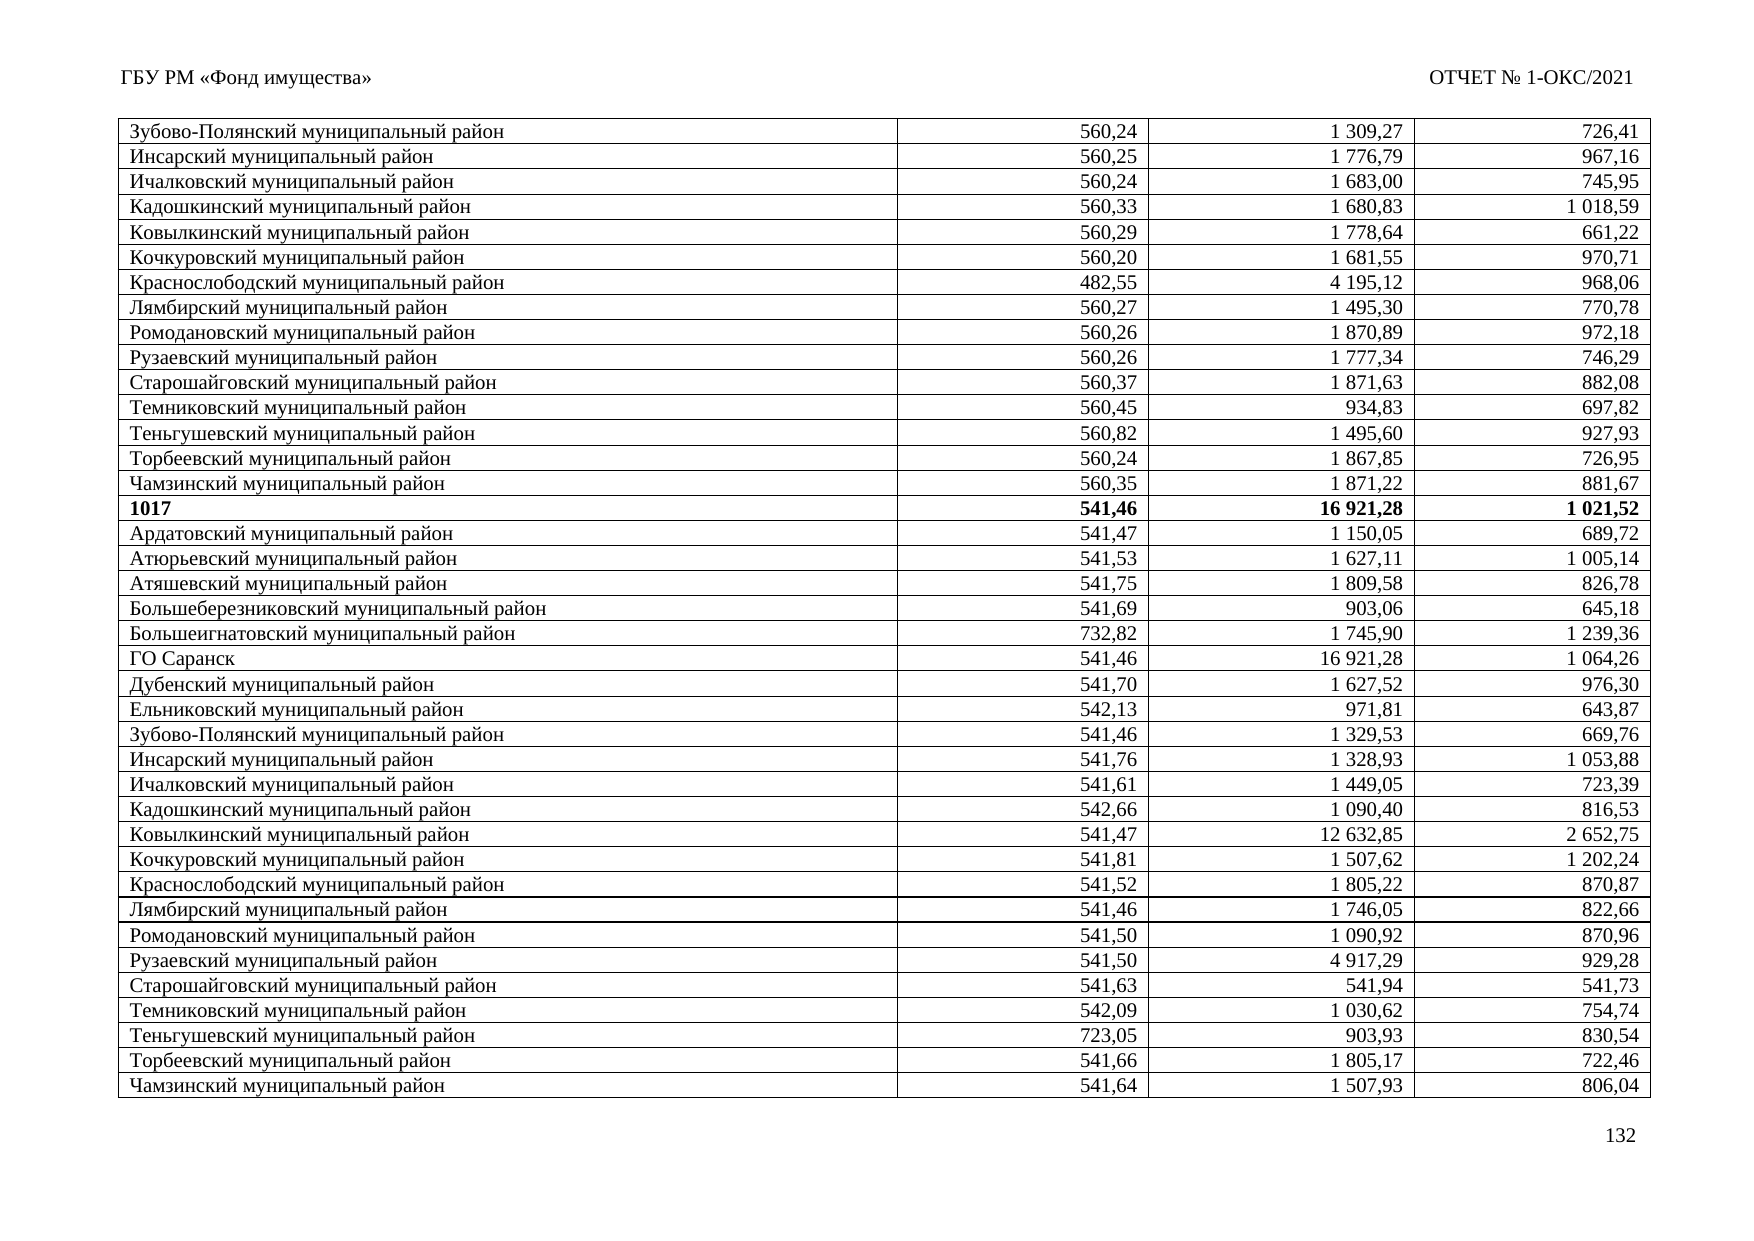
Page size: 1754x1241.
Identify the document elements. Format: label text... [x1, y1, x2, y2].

table_cell 971,81 [1149, 697, 1414, 721]
table_cell 560,35 [898, 471, 1148, 495]
table_cell Кочкуровский муниципальный район [119, 847, 897, 871]
table_cell Лямбирский муниципальный район [119, 898, 897, 921]
table_cell 560,25 [898, 144, 1148, 168]
table_cell 927,93 [1415, 420, 1650, 444]
table_cell Теньгушевский муниципальный район [119, 1023, 897, 1047]
table_cell 1 871,22 [1149, 471, 1414, 495]
table_cell Кадошкинский муниципальный район [119, 797, 897, 821]
table_cell 1017 [119, 496, 897, 520]
table_cell 541,64 [898, 1073, 1148, 1097]
table_cell 1 309,27 [1149, 119, 1414, 143]
table_cell 541,47 [898, 521, 1148, 545]
table_cell 643,87 [1415, 697, 1650, 721]
table_cell Темниковский муниципальный район [119, 998, 897, 1022]
table_cell 903,93 [1149, 1023, 1414, 1047]
table_cell 541,69 [898, 596, 1148, 620]
table_cell 967,16 [1415, 144, 1650, 168]
table_cell 1 778,64 [1149, 220, 1414, 244]
table_cell 1 805,22 [1149, 872, 1414, 896]
table_cell 1 090,40 [1149, 797, 1414, 821]
table_cell 1 680,83 [1149, 195, 1414, 218]
table_cell Теньгушевский муниципальный район [119, 420, 897, 444]
table_cell 542,09 [898, 998, 1148, 1022]
table_cell 669,76 [1415, 722, 1650, 746]
table_cell 770,78 [1415, 295, 1650, 319]
table_cell 746,29 [1415, 345, 1650, 369]
table_cell Лямбирский муниципальный район [119, 295, 897, 319]
table_cell 1 018,59 [1415, 195, 1650, 218]
table_cell 1 005,14 [1415, 546, 1650, 570]
table_cell 1 627,11 [1149, 546, 1414, 570]
table_cell 541,75 [898, 571, 1148, 595]
table_cell 723,05 [898, 1023, 1148, 1047]
table_cell 1 030,62 [1149, 998, 1414, 1022]
table_cell 560,24 [898, 119, 1148, 143]
table_cell Рузаевский муниципальный район [119, 948, 897, 972]
table_cell 4 917,29 [1149, 948, 1414, 972]
table_cell 976,30 [1415, 671, 1650, 696]
table_cell Ромодановский муниципальный район [119, 320, 897, 344]
table_cell Ичалковский муниципальный район [119, 772, 897, 796]
table_cell 1 202,24 [1415, 847, 1650, 871]
table_cell 541,46 [898, 496, 1148, 520]
table_cell 541,47 [898, 822, 1148, 846]
table_cell Большеигнатовский муниципальный район [119, 621, 897, 645]
table_cell 560,20 [898, 245, 1148, 269]
table_cell 560,24 [898, 446, 1148, 469]
table_cell Зубово-Полянский муниципальный район [119, 119, 897, 143]
table_cell 732,82 [898, 621, 1148, 645]
table_cell 541,81 [898, 847, 1148, 871]
table_cell 1 150,05 [1149, 521, 1414, 545]
table_cell Инсарский муниципальный район [119, 144, 897, 168]
table_cell 1 627,52 [1149, 671, 1414, 696]
table_cell 972,18 [1415, 320, 1650, 344]
table_cell 661,22 [1415, 220, 1650, 244]
table_cell 542,66 [898, 797, 1148, 821]
table_cell 722,46 [1415, 1048, 1650, 1072]
table_cell Краснослободский муниципальный район [119, 872, 897, 896]
table_cell 1 021,52 [1415, 496, 1650, 520]
table_cell 560,24 [898, 169, 1148, 193]
table_cell 2 652,75 [1415, 822, 1650, 846]
table_cell 1 805,17 [1149, 1048, 1414, 1072]
table_cell 754,74 [1415, 998, 1650, 1022]
table_cell 1 776,79 [1149, 144, 1414, 168]
table_cell 970,71 [1415, 245, 1650, 269]
table_cell Кадошкинский муниципальный район [119, 195, 897, 218]
table_cell 541,52 [898, 872, 1148, 896]
table_cell Инсарский муниципальный район [119, 747, 897, 771]
table_cell 541,76 [898, 747, 1148, 771]
table_cell 689,72 [1415, 521, 1650, 545]
table_cell 645,18 [1415, 596, 1650, 620]
table_cell 1 449,05 [1149, 772, 1414, 796]
table_cell 541,66 [898, 1048, 1148, 1072]
table_cell Ковылкинский муниципальный район [119, 220, 897, 244]
table_cell 482,55 [898, 270, 1148, 294]
table_cell 1 745,90 [1149, 621, 1414, 645]
table_cell 542,13 [898, 697, 1148, 721]
table_cell 822,66 [1415, 898, 1650, 921]
table_cell 560,37 [898, 370, 1148, 394]
table_cell Большеберезниковский муниципальный район [119, 596, 897, 620]
table_cell 4 195,12 [1149, 270, 1414, 294]
table_cell 723,39 [1415, 772, 1650, 796]
table_cell 541,50 [898, 948, 1148, 972]
table_cell Чамзинский муниципальный район [119, 1073, 897, 1097]
table_cell Ичалковский муниципальный район [119, 169, 897, 193]
table_cell Зубово-Полянский муниципальный район [119, 722, 897, 746]
table_cell Старошайговский муниципальный район [119, 370, 897, 394]
table_cell 541,73 [1415, 973, 1650, 997]
table_cell Ромодановский муниципальный район [119, 923, 897, 947]
table_cell Кочкуровский муниципальный район [119, 245, 897, 269]
table_cell 560,82 [898, 420, 1148, 444]
table_cell 560,33 [898, 195, 1148, 218]
table_cell 541,46 [898, 646, 1148, 670]
table_cell 560,26 [898, 345, 1148, 369]
table_cell 16 921,28 [1149, 496, 1414, 520]
table_cell 1 871,63 [1149, 370, 1414, 394]
table_cell 726,41 [1415, 119, 1650, 143]
table_cell 541,46 [898, 722, 1148, 746]
table_cell 12 632,85 [1149, 822, 1414, 846]
table_cell Дубенский муниципальный район [119, 671, 897, 696]
table_cell 882,08 [1415, 370, 1650, 394]
table_cell Ардатовский муниципальный район [119, 521, 897, 545]
table_cell 1 809,58 [1149, 571, 1414, 595]
table_cell 541,70 [898, 671, 1148, 696]
table_cell 1 064,26 [1415, 646, 1650, 670]
table_cell 929,28 [1415, 948, 1650, 972]
table_cell 1 507,62 [1149, 847, 1414, 871]
table_cell 560,29 [898, 220, 1148, 244]
table_cell Ельниковский муниципальный район [119, 697, 897, 721]
table_cell 934,83 [1149, 395, 1414, 419]
table_cell 541,63 [898, 973, 1148, 997]
table_cell 697,82 [1415, 395, 1650, 419]
table_cell 1 683,00 [1149, 169, 1414, 193]
table_cell 541,53 [898, 546, 1148, 570]
table_cell 541,50 [898, 923, 1148, 947]
table_cell 745,95 [1415, 169, 1650, 193]
table_cell 1 329,53 [1149, 722, 1414, 746]
table_cell Темниковский муниципальный район [119, 395, 897, 419]
table_cell 1 867,85 [1149, 446, 1414, 469]
table_cell 830,54 [1415, 1023, 1650, 1047]
table_cell 560,45 [898, 395, 1148, 419]
table_cell Старошайговский муниципальный район [119, 973, 897, 997]
table_cell Атюрьевский муниципальный район [119, 546, 897, 570]
table_cell 968,06 [1415, 270, 1650, 294]
table_cell 1 495,60 [1149, 420, 1414, 444]
table_cell Чамзинский муниципальный район [119, 471, 897, 495]
table_cell 1 495,30 [1149, 295, 1414, 319]
table_cell 826,78 [1415, 571, 1650, 595]
table_cell Краснослободский муниципальный район [119, 270, 897, 294]
table_cell 1 746,05 [1149, 898, 1414, 921]
table_cell 1 777,34 [1149, 345, 1414, 369]
table_cell 1 239,36 [1415, 621, 1650, 645]
table_cell 541,61 [898, 772, 1148, 796]
table_cell 1 328,93 [1149, 747, 1414, 771]
table_cell 1 090,92 [1149, 923, 1414, 947]
table_cell 870,87 [1415, 872, 1650, 896]
table_cell 726,95 [1415, 446, 1650, 469]
table_cell 881,67 [1415, 471, 1650, 495]
table_cell 1 053,88 [1415, 747, 1650, 771]
table_cell Рузаевский муниципальный район [119, 345, 897, 369]
table_cell 870,96 [1415, 923, 1650, 947]
table_cell Ковылкинский муниципальный район [119, 822, 897, 846]
table_cell 541,46 [898, 898, 1148, 921]
table_cell 816,53 [1415, 797, 1650, 821]
table_cell 903,06 [1149, 596, 1414, 620]
table_cell 16 921,28 [1149, 646, 1414, 670]
table_cell Торбеевский муниципальный район [119, 1048, 897, 1072]
table_cell Торбеевский муниципальный район [119, 446, 897, 469]
table_cell 1 507,93 [1149, 1073, 1414, 1097]
table_cell 560,26 [898, 320, 1148, 344]
table_cell 806,04 [1415, 1073, 1650, 1097]
table_cell 560,27 [898, 295, 1148, 319]
table_cell 1 681,55 [1149, 245, 1414, 269]
table_cell 1 870,89 [1149, 320, 1414, 344]
table_cell Атяшевский муниципальный район [119, 571, 897, 595]
table_cell 541,94 [1149, 973, 1414, 997]
table_cell ГО Саранск [119, 646, 897, 670]
